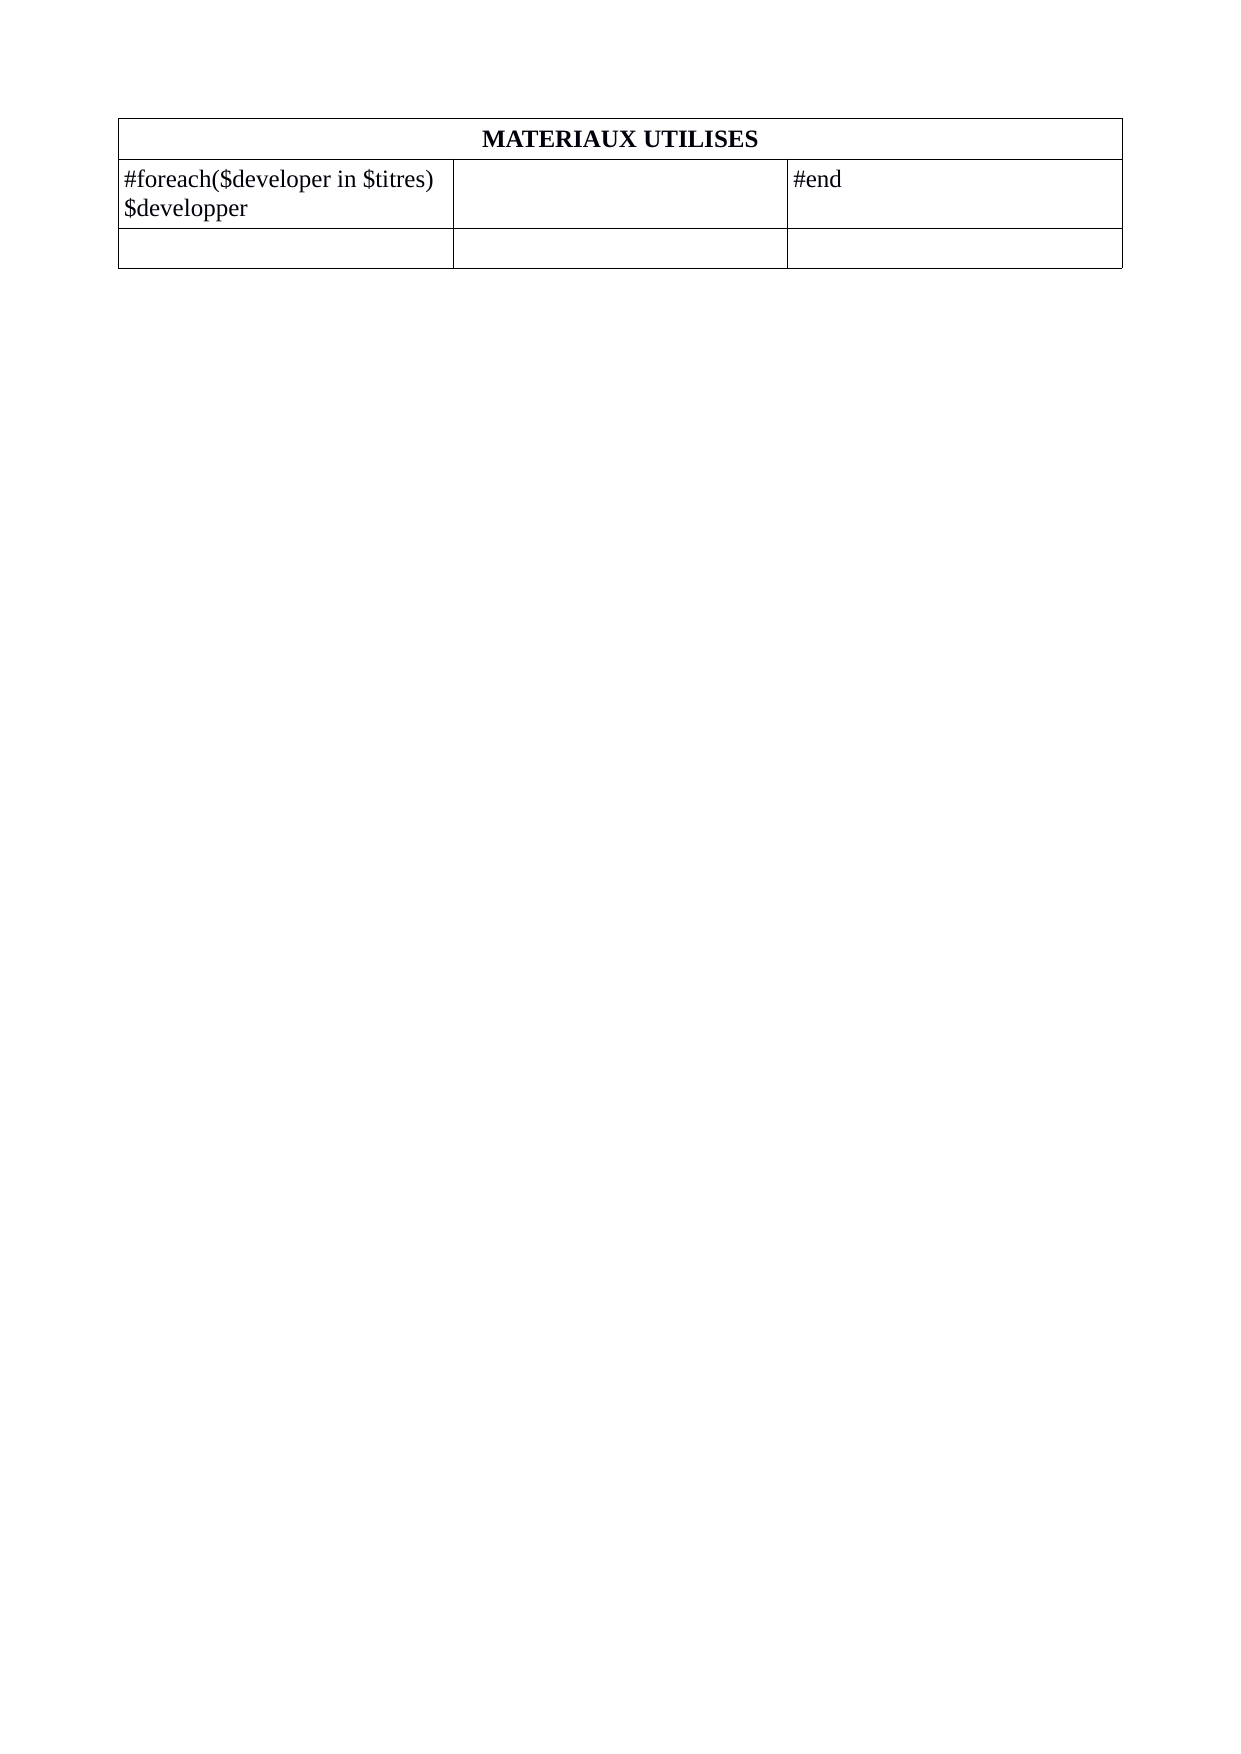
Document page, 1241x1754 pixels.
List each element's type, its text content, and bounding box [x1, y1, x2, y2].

table_cell [119, 229, 453, 268]
table_header MATERIAUX UTILISES [119, 119, 1122, 158]
table_cell #foreach($developer in $titres)$developper [119, 160, 453, 227]
table_cell [788, 229, 1122, 268]
table_cell [454, 229, 787, 268]
table_cell #end [788, 160, 1122, 227]
table_cell [454, 160, 787, 227]
